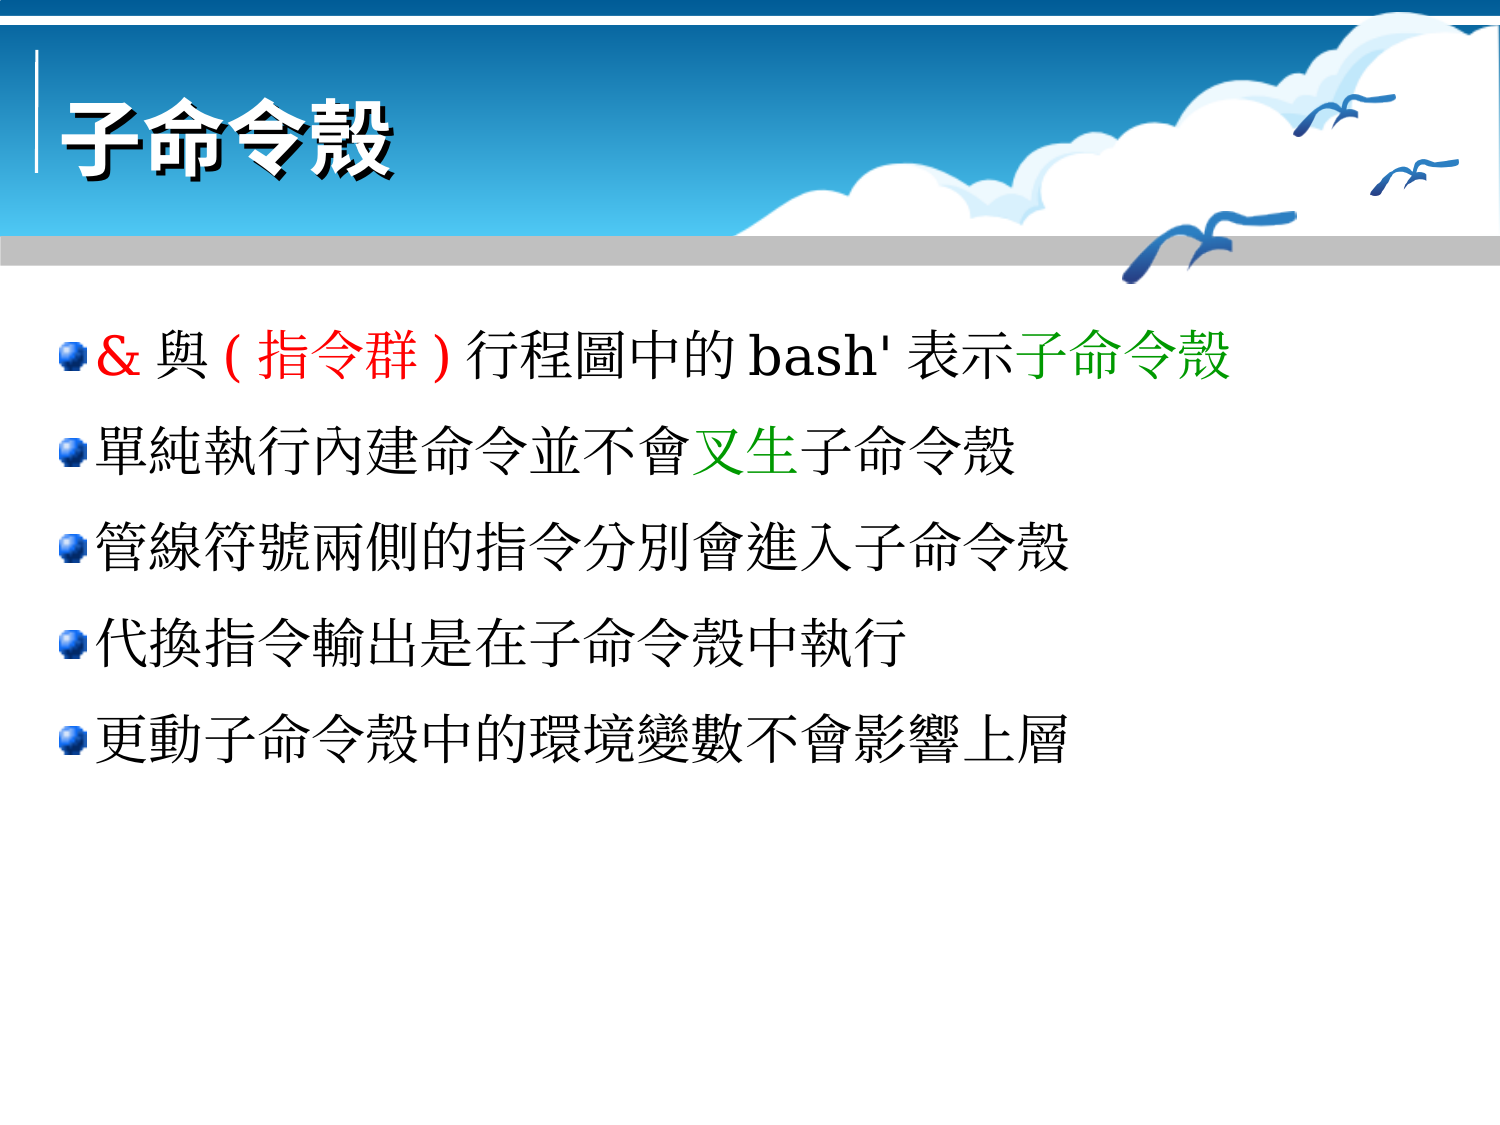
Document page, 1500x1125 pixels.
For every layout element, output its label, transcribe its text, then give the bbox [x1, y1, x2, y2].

title 子命令殼 [59, 86, 1465, 186]
list &與(指令群)行程圖中的bash'表示子命令殼 單純執行內建命令並不會叉生子命令殼 管線符號兩側的指令分別會進入子命令殼 代換指令輸出是在子命令殼中執行 更動子命令殼中的環境變數不會影響上層 [59, 324, 1441, 1042]
picture [730, 12, 1500, 284]
